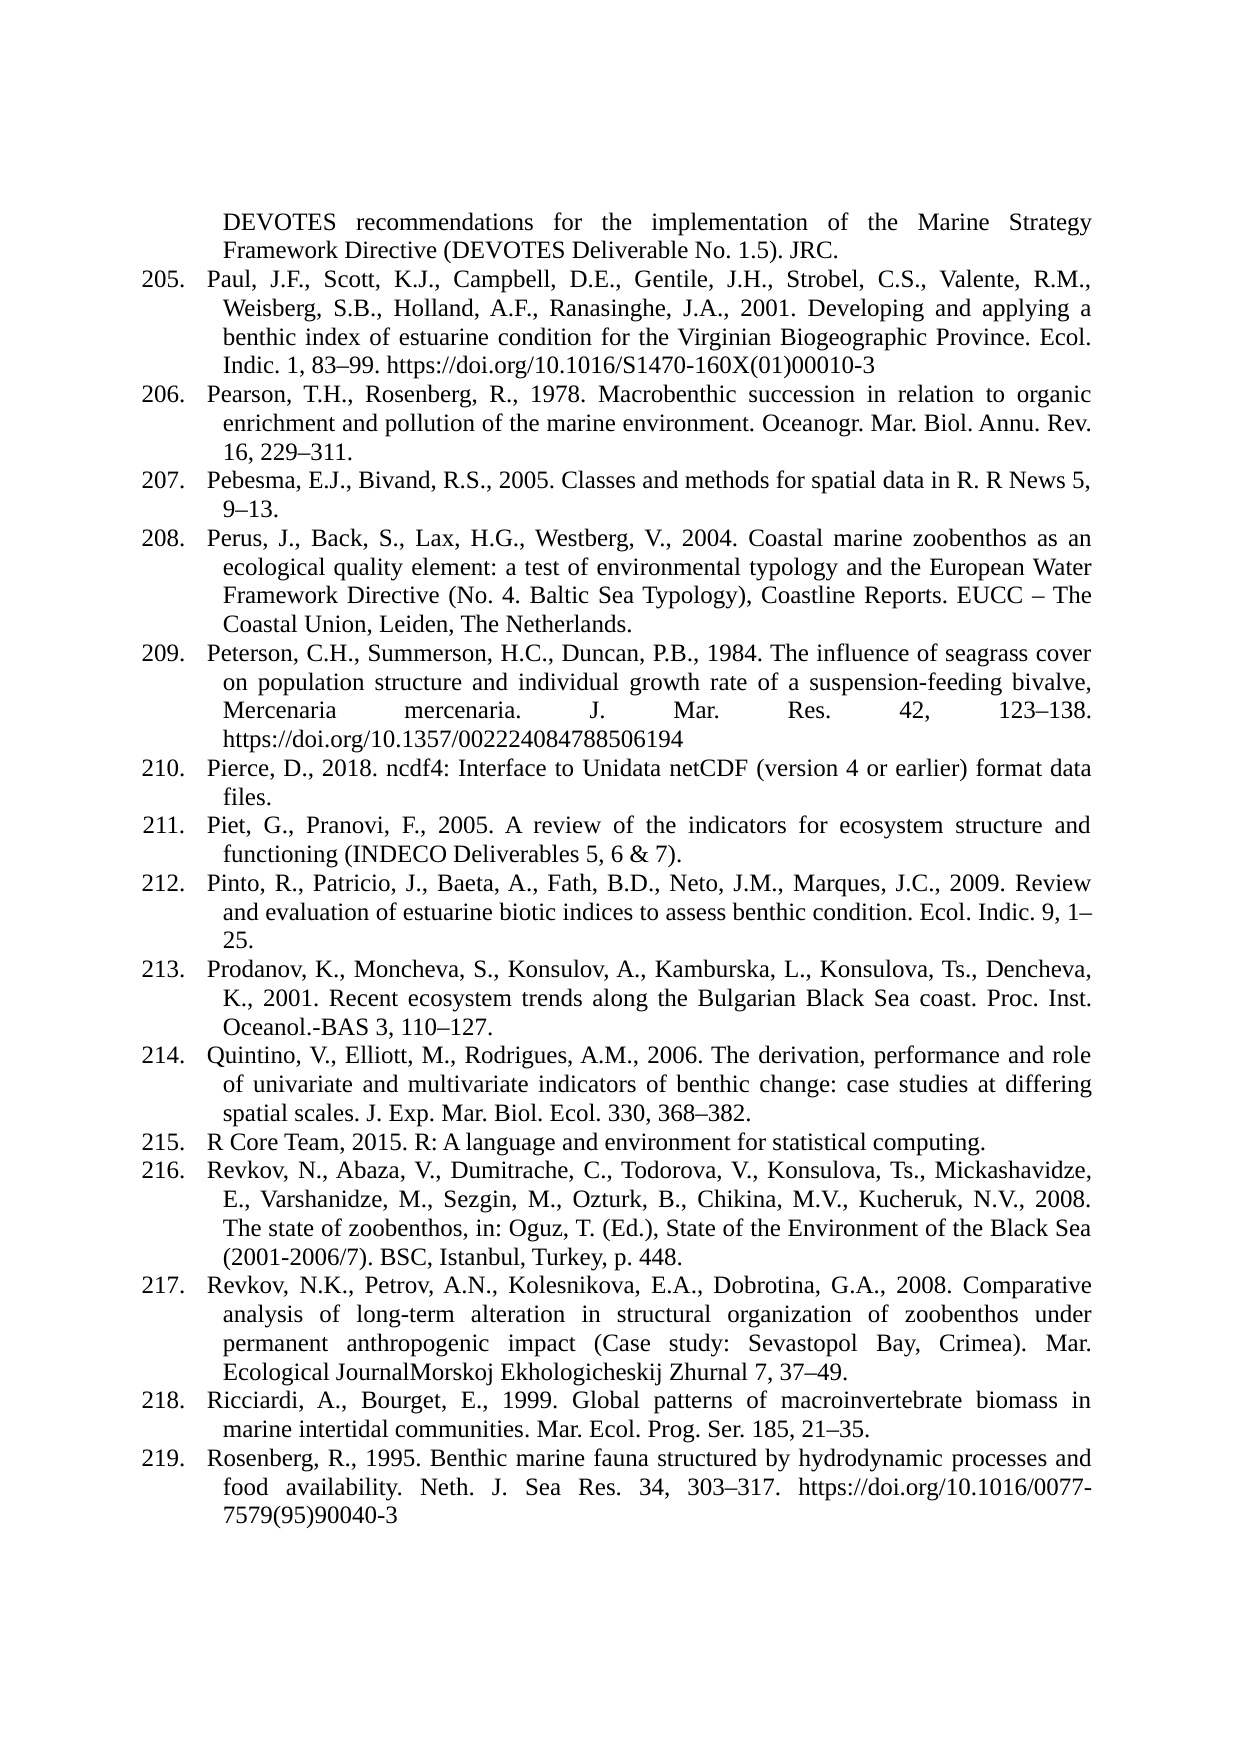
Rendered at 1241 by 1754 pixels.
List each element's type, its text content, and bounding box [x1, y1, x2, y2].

list Prodanov, K., Moncheva, S., Konsulov, A., Kamburska, L., Konsulova, Ts., Dencheva, K., 2001. Recent ecosystem trends along the Bulgarian Black Sea coast. Proc. Inst. Oceanol.-BAS 3, 110–127. [185, 954, 1093, 1040]
list Paul, J.F., Scott, K.J., Campbell, D.E., Gentile, J.H., Strobel, C.S., Valente, R.M., Weisberg, S.B., Holland, A.F., Ranasinghe, J.A., 2001. Developing and applying a benthic index of estuarine condition for the Virginian Biogeographic Province. Ecol. Indic. 1, 83–99. https://doi.org/10.1016/S1470-160X(01)00010-3 [185, 264, 1093, 379]
list Peterson, C.H., Summerson, H.C., Duncan, P.B., 1984. The influence of seagrass cover on population structure and individual growth rate of a suspension-feeding bivalve, Mercenaria mercenaria. J. Mar. Res. 42, 123–138. https://doi.org/10.1357/002224084788506194 [185, 638, 1093, 753]
list DEVOTES recommendations for the implementation of the Marine Strategy Framework Directive (DEVOTES Deliverable No. 1.5). JRC. [185, 207, 1093, 264]
list Quintino, V., Elliott, M., Rodrigues, A.M., 2006. The derivation, performance and role of univariate and multivariate indicators of benthic change: case studies at differing spatial scales. J. Exp. Mar. Biol. Ecol. 330, 368–382. [185, 1040, 1093, 1127]
list Pearson, T.H., Rosenberg, R., 1978. Macrobenthic succession in relation to organic enrichment and pollution of the marine environment. Oceanogr. Mar. Biol. Annu. Rev. 16, 229–311. [185, 379, 1093, 465]
list Pebesma, E.J., Bivand, R.S., 2005. Classes and methods for spatial data in R. R News 5, 9–13. [185, 465, 1093, 523]
list Rosenberg, R., 1995. Benthic marine fauna structured by hydrodynamic processes and food availability. Neth. J. Sea Res. 34, 303–317. https://doi.org/10.1016/0077-7579(95)90040-3 [185, 1443, 1093, 1529]
list Ricciardi, A., Bourget, E., 1999. Global patterns of macroinvertebrate biomass in marine intertidal communities. Mar. Ecol. Prog. Ser. 185, 21–35. [185, 1385, 1093, 1443]
list Pinto, R., Patricio, J., Baeta, A., Fath, B.D., Neto, J.M., Marques, J.C., 2009. Review and evaluation of estuarine biotic indices to assess benthic condition. Ecol. Indic. 9, 1–25. [185, 868, 1093, 954]
list Revkov, N., Abaza, V., Dumitrache, C., Todorova, V., Konsulova, Ts., Mickashavidze, E., Varshanidze, M., Sezgin, M., Ozturk, B., Chikina, M.V., Kucheruk, N.V., 2008. The state of zoobenthos, in: Oguz, T. (Ed.), State of the Environment of the Black Sea (2001-2006/7). BSC, Istanbul, Turkey, p. 448. [185, 1155, 1093, 1270]
list Pierce, D., 2018. ncdf4: Interface to Unidata netCDF (version 4 or earlier) format data files. [185, 753, 1093, 810]
list R Core Team, 2015. R: A language and environment for statistical computing. [185, 1127, 1093, 1155]
list Revkov, N.K., Petrov, A.N., Kolesnikova, E.A., Dobrotina, G.A., 2008. Comparative analysis of long-term alteration in structural organization of zoobenthos under permanent anthropogenic impact (Case study: Sevastopol Bay, Crimea). Mar. Еcological JournalMorskoj Ekhologicheskij Zhurnal 7, 37–49. [185, 1270, 1093, 1385]
list Perus, J., Back, S., Lax, H.G., Westberg, V., 2004. Coastal marine zoobenthos as an ecological quality element: a test of environmental typology and the European Water Framework Directive (No. 4. Baltic Sea Typology), Coastline Reports. EUCC – The Coastal Union, Leiden, The Netherlands. [185, 523, 1093, 638]
list Piet, G., Pranovi, F., 2005. A review of the indicators for ecosystem structure and functioning (INDECO Deliverables 5, 6 & 7). [185, 810, 1093, 868]
